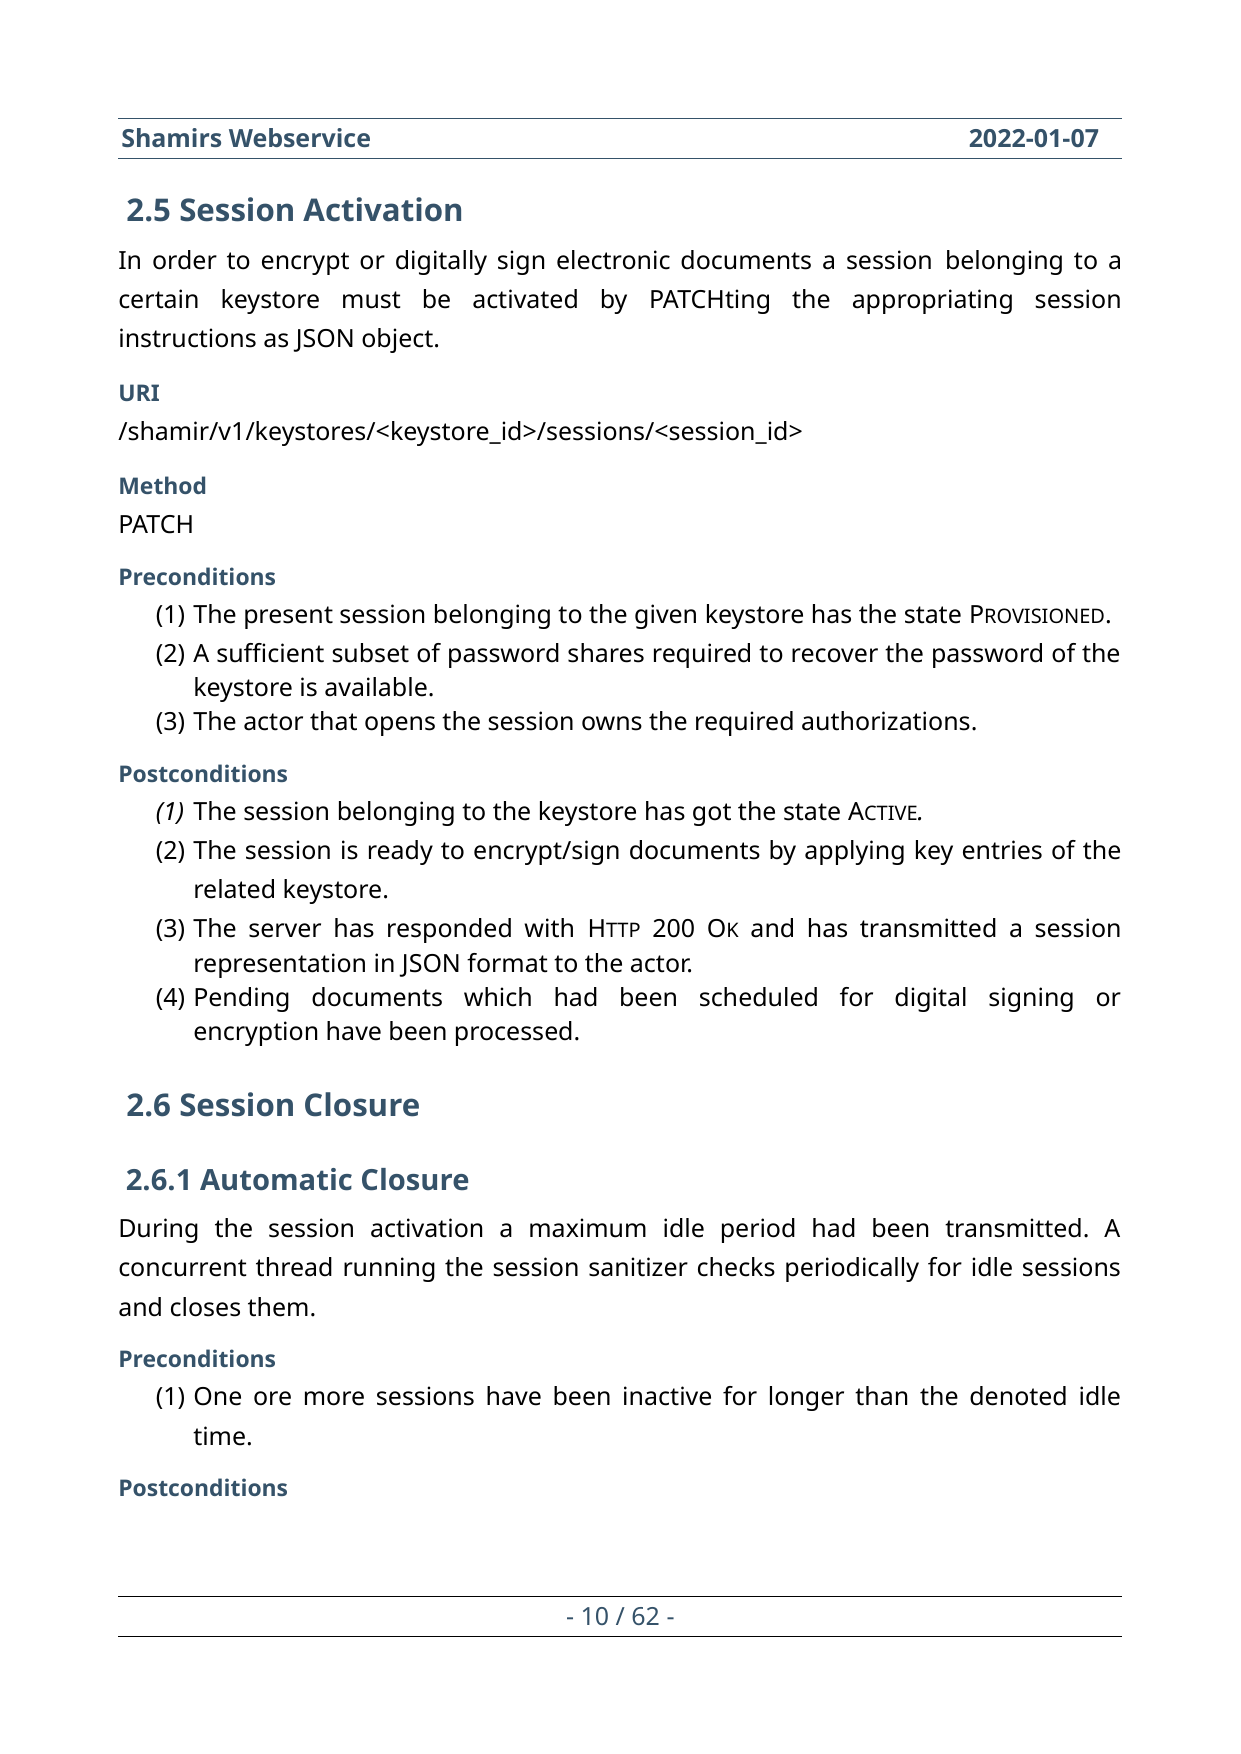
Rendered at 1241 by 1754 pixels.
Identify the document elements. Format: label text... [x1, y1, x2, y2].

list Pending documents which had been scheduled for digital signing or encryption have been processed. [156, 979, 1122, 1047]
text Preconditions [118, 1343, 1122, 1374]
list A sufficient subset of password shares required to recover the password of the keystore is available. [156, 636, 1122, 704]
text In order to encrypt or digitally sign electronic documents a session belonging to a certain keystore must be activated by PATCHting the appropriating session instructions as JSON object. [118, 243, 1122, 355]
text Method [118, 468, 1122, 502]
text PATCH [118, 507, 1122, 541]
subtitle Session Closure [118, 1083, 1122, 1125]
list The session is ready to encrypt/sign documents by applying key entries of the related keystore. [156, 833, 1122, 906]
list The session belonging to the keystore has got the state Active. [156, 794, 1122, 828]
text /shamir/v1/keystores/<keystore_id>/sessions/<session_id> [118, 414, 1122, 448]
text During the session activation a maximum idle period had been transmitted. A concurrent thread running the session sanitizer checks periodically for idle sessions and closes them. [118, 1211, 1122, 1323]
text Postconditions [118, 1472, 1122, 1503]
text Preconditions [118, 561, 1122, 592]
list The server has responded with Http 200 Ok and has transmitted a session representation in JSON format to the actor. [156, 911, 1122, 979]
subtitle Session Activation [118, 188, 1122, 230]
subtitle Automatic Closure [118, 1159, 1122, 1198]
list The present session belonging to the given keystore has the state Provisioned. [156, 597, 1122, 631]
list The actor that opens the session owns the required authorizations. [156, 704, 1122, 738]
text Postconditions [118, 758, 1122, 789]
list One ore more sessions have been inactive for longer than the denoted idle time. [156, 1379, 1122, 1452]
text URI [118, 375, 1122, 409]
